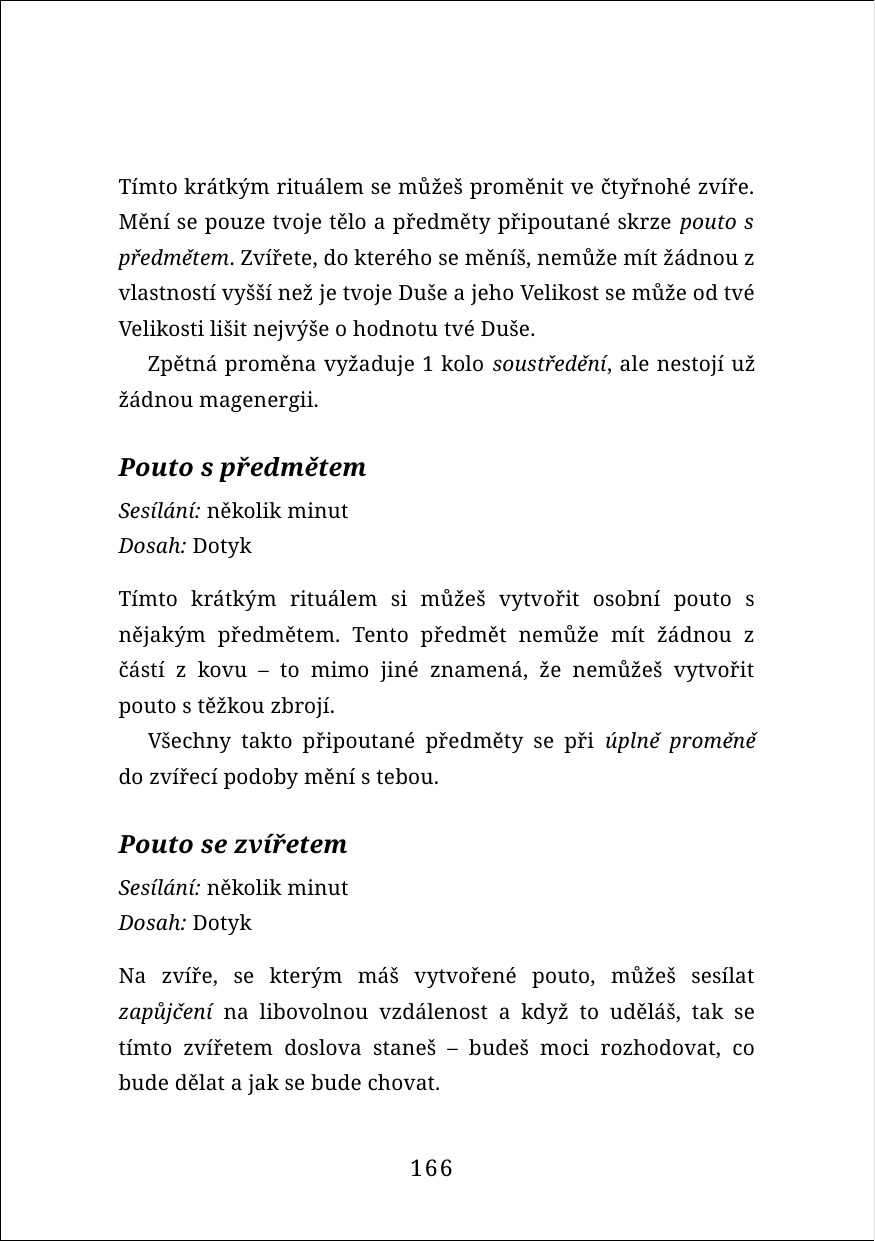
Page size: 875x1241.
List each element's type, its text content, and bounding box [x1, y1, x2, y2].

subtitle Pouto s předmětem [118, 450, 756, 484]
subtitle Pouto se zvířetem [118, 827, 756, 861]
text Tímto krátkým rituálem si můžeš vytvořit osobní pouto s nějakým předmětem. Tento předmět nemůže mít žádnou z částí z kovu – to mimo jiné znamená, že nemůžeš vytvořit pouto s těžkou zbrojí. Všechny takto připoutané předměty se při úplně proměně do zvířecí podoby mění s tebou. [118, 584, 756, 791]
text Tímto krátkým rituálem se můžeš proměnit ve čtyřnohé zvíře. Mění se pouze tvoje tělo a předměty připoutané skrze pouto s předmětem. Zvířete, do kterého se měníš, nemůže mít žádnou z vlastností vyšší než je tvoje Duše a jeho Velikost se může od tvé Velikosti lišit nejvýše o hodnotu tvé Duše. Zpětná proměna vyžaduje 1 kolo soustředění, ale nestojí už žádnou magenergii. [118, 172, 756, 413]
text Sesílání: několik minut Dosah: Dotyk [118, 496, 756, 560]
text Sesílání: několik minut Dosah: Dotyk [118, 873, 756, 937]
text Na zvíře, se kterým máš vytvořené pouto, můžeš sesílat zapůjčení na libovolnou vzdálenost a když to uděláš, tak se tímto zvířetem doslova staneš – budeš moci rozhodovat, co bude dělat a jak se bude chovat. [118, 962, 756, 1097]
